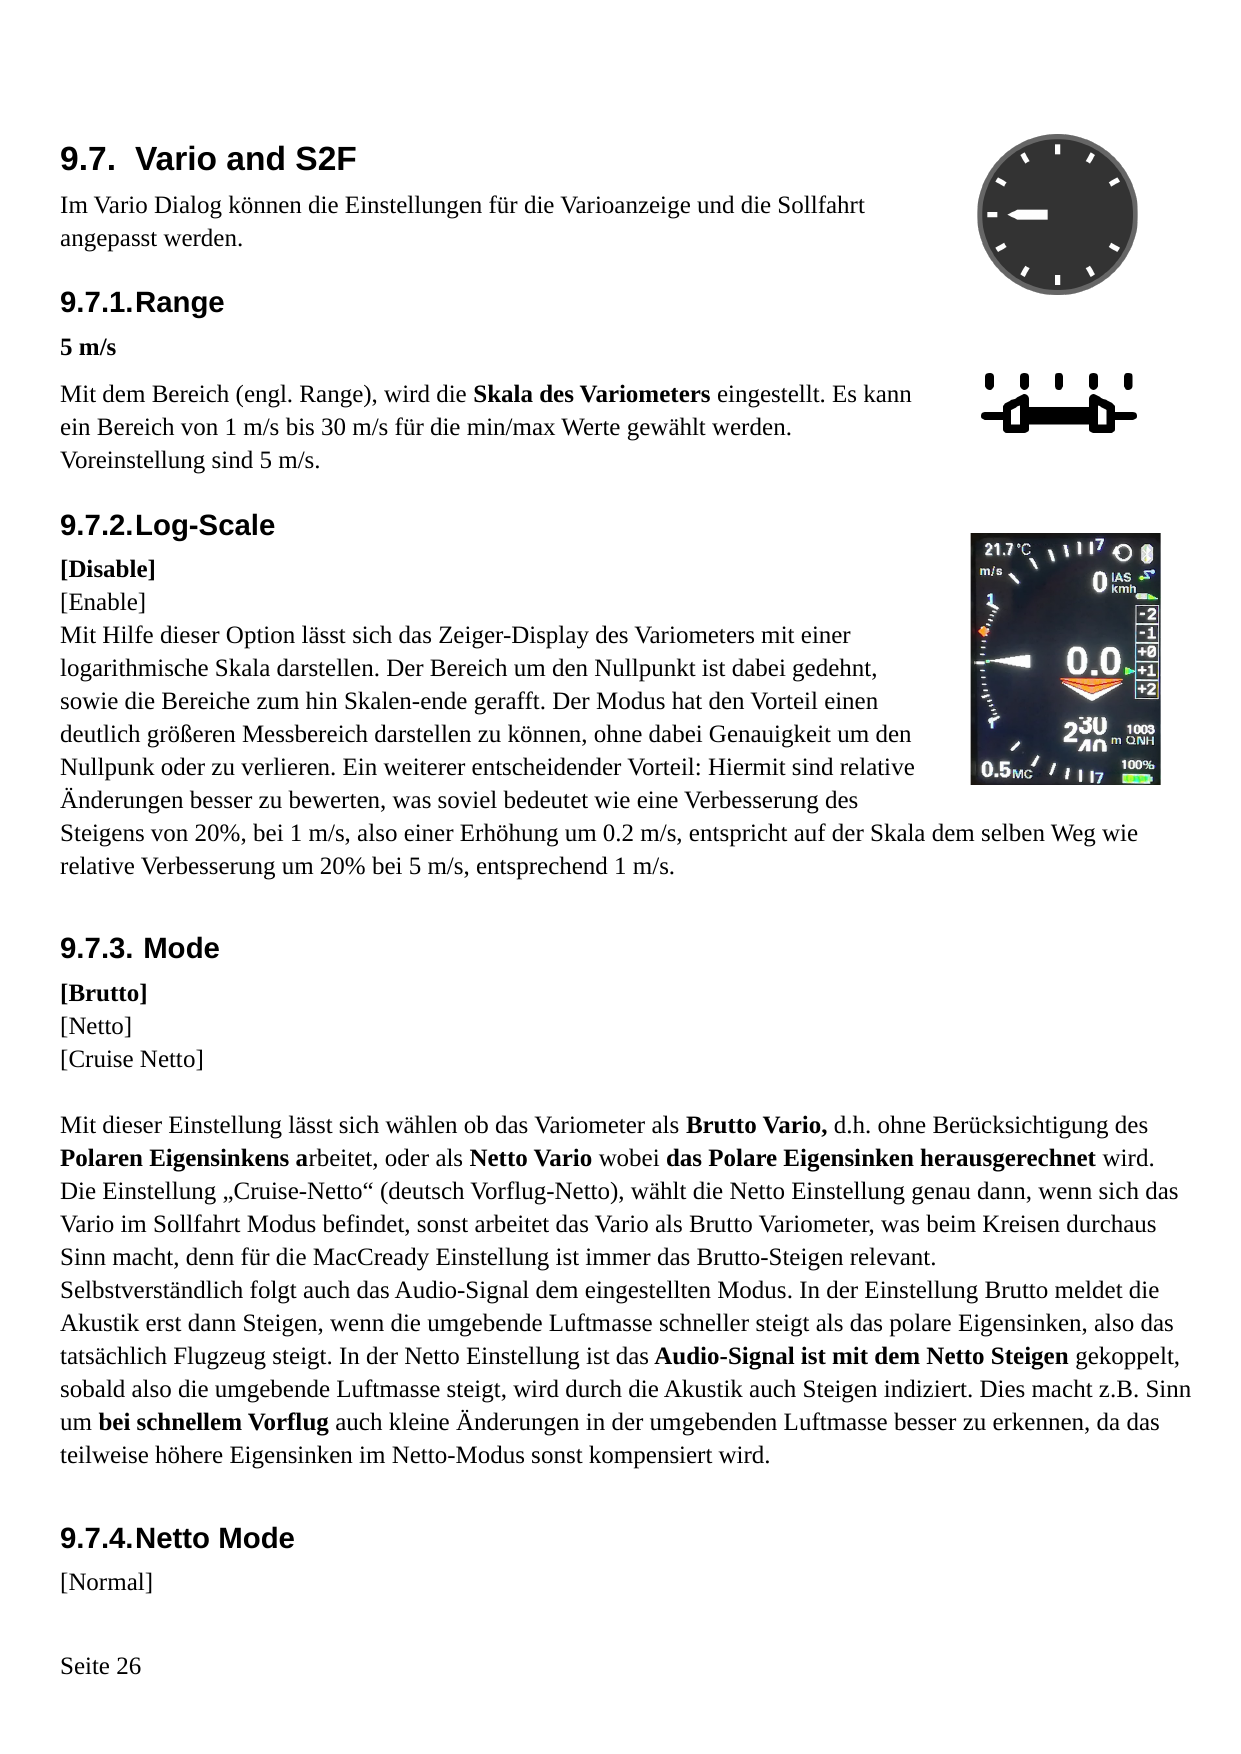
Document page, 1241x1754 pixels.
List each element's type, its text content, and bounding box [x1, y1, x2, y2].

text Mit dem Bereich (engl. Range), wird die Skala des Variometers eingestellt. Es kann ein Bereich von 1 m/s bis 30 m/s für die min/max Werte gewählt werden. Voreinstellung sind 5 m/s. [60, 379, 972, 474]
text Selbstverständlich folgt auch das Audio-Signal dem eingestellten Modus. In der Einstellung Brutto meldet die Akustik erst dann Steigen, wenn die umgebende Luftmasse schneller steigt als das polare Eigensinken, also das tatsächlich Flugzeug steigt. In der Netto Einstellung ist das Audio-Signal ist mit dem Netto Steigen gekoppelt, sobald also die umgebende Luftmasse steigt, wird durch die Akustik auch Steigen indiziert. Dies macht z.B. Sinn um bei schnellem Vorflug auch kleine Änderungen in der umgebenden Luftmasse besser zu erkennen, da das teilweise höhere Eigensinken im Netto-Modus sonst kompensiert wird. [60, 1275, 1207, 1469]
text [1145, 379, 1207, 474]
picture [977, 134, 1138, 295]
text [1161, 587, 1207, 615]
text Mit Hilfe dieser Option lässt sich das Zeiger-Display des Variometers mit einer logarithmische Skala darstellen. Der Bereich um den Nullpunkt ist dabei gedehnt, sowie die Bereiche zum hin Skalen-ende gerafft. Der Modus hat den Vorteil einen deutlich größeren Messbereich darstellen zu können, ohne dabei Genauigkeit um den Nullpunk oder zu verlieren. Ein weiterer entscheidender Vorteil: Hiermit sind relative Änderungen besser zu bewerten, was soviel bedeutet wie eine Verbesserung des Steigens von 20%, bei 1 m/s, also einer Erhöhung um 0.2 m/s, entspricht auf der Skala dem selben Weg wie relative Verbesserung um 20% bei 5 m/s, entsprechend 1 m/s. [60, 620, 1207, 879]
text [Disable] [60, 554, 970, 582]
subtitle [1138, 139, 1207, 178]
text [1161, 554, 1207, 582]
text Mit dieser Einstellung lässt sich wählen ob das Variometer als Brutto Vario, d.h. ohne Berücksichtigung des Polaren Eigensinkens arbeitet, oder als Netto Vario wobei das Polare Eigensinken herausgerechnet wird. [60, 1110, 1207, 1172]
subtitle Range [60, 285, 1207, 319]
text [Normal] [60, 1567, 1207, 1596]
subtitle Mode [60, 931, 1207, 965]
subtitle Netto Mode [60, 1521, 1207, 1554]
subtitle Log-Scale [60, 507, 1207, 541]
text [1145, 332, 1207, 360]
text Im Vario Dialog können die Einstellungen für die Varioanzeige und die Sollfahrt angepasst werden. [60, 190, 977, 252]
subtitle Vario and S2F [60, 139, 977, 178]
picture [970, 533, 1161, 785]
text [Enable] [60, 587, 970, 615]
text Die Einstellung „Cruise-Netto“ (deutsch Vorflug-Netto), wählt die Netto Einstellung genau dann, wenn sich das Vario im Sollfahrt Modus befindet, sonst arbeitet das Vario als Brutto Variometer, was beim Kreisen durchaus Sinn macht, denn für die MacCready Einstellung ist immer das Brutto-Steigen relevant. [60, 1176, 1207, 1271]
text 5 m/s [60, 332, 972, 360]
text [Brutto] [60, 978, 1207, 1006]
text [1138, 190, 1207, 252]
text [Netto] [60, 1011, 1207, 1039]
picture [972, 316, 1145, 489]
text [Cruise Netto] [60, 1044, 1207, 1072]
